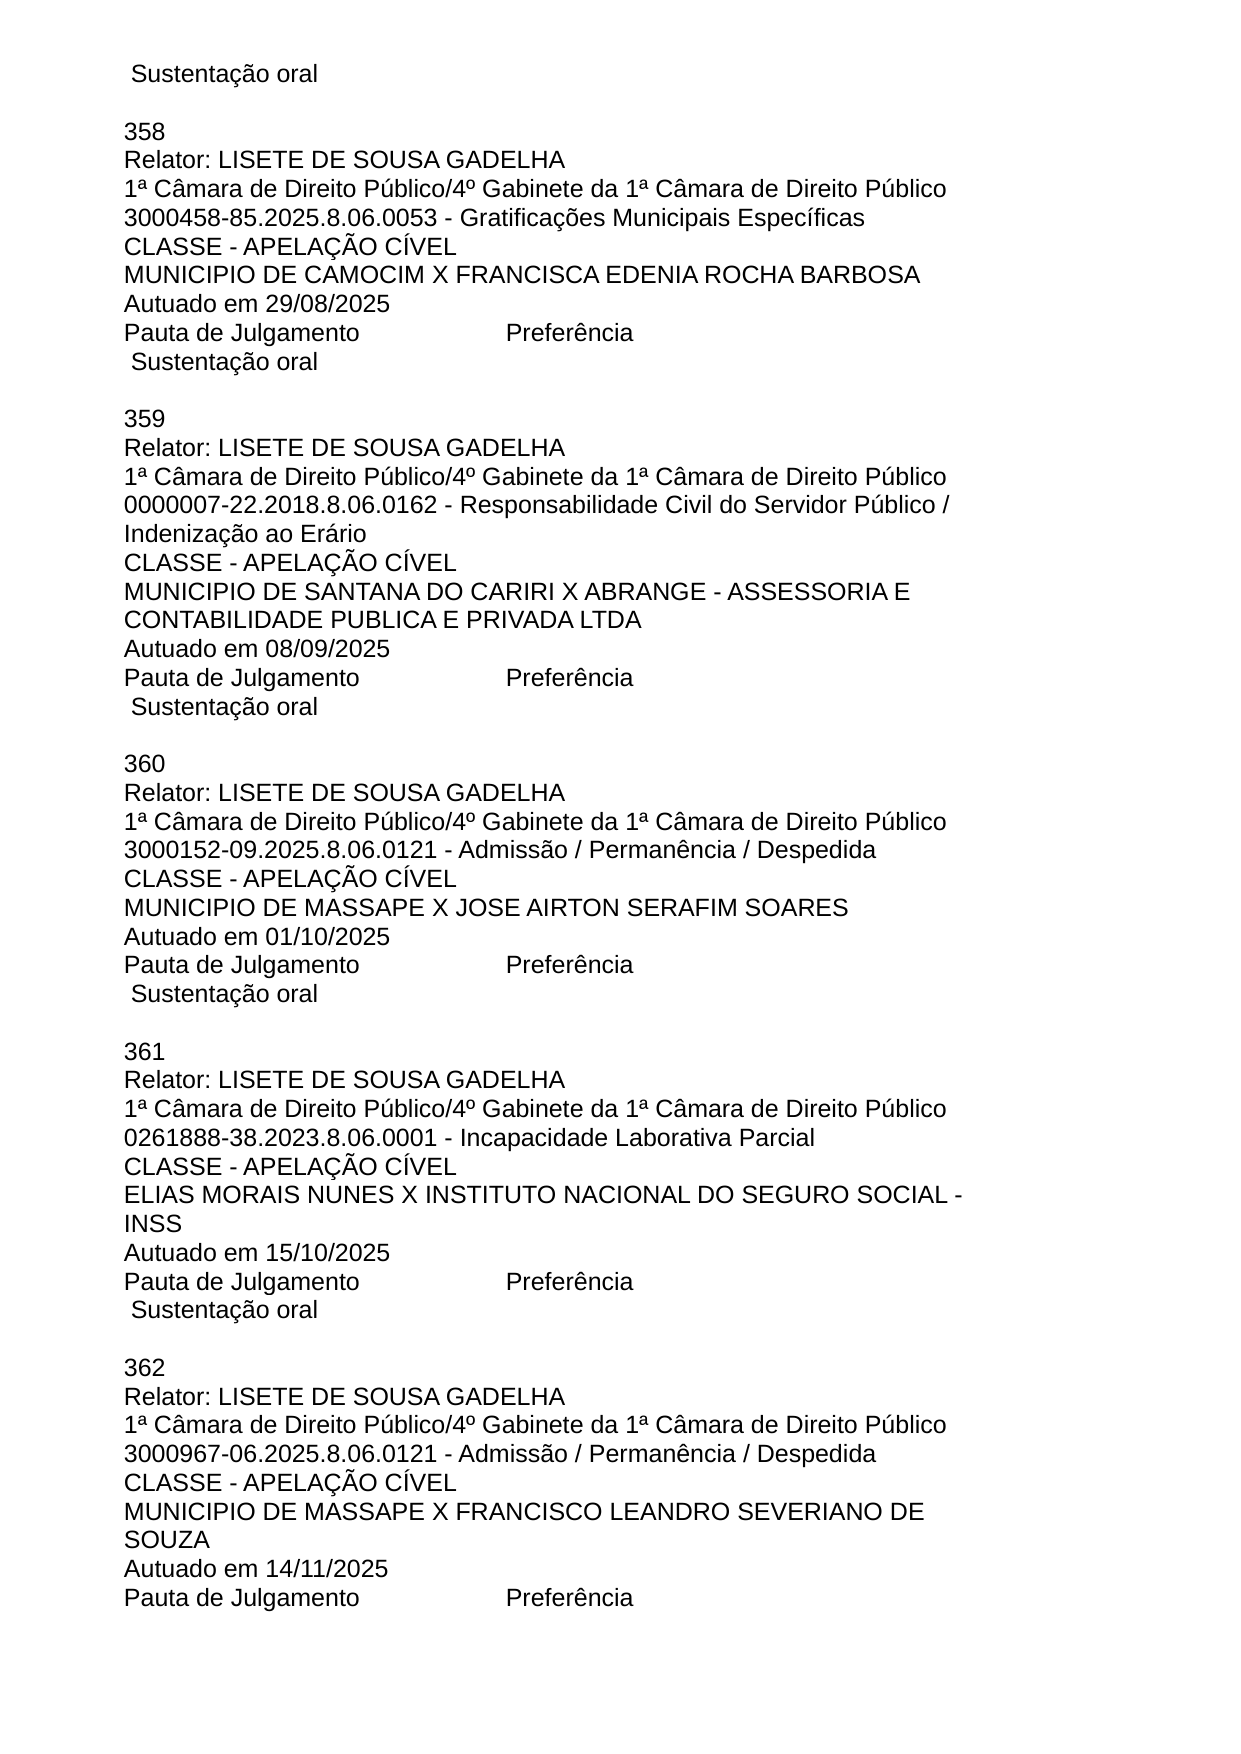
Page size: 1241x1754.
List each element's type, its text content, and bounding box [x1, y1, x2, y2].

text 361 [124, 1037, 989, 1065]
text Sustentação oral [124, 692, 989, 720]
text Pauta de Julgamento Preferência [124, 950, 989, 979]
text MUNICIPIO DE SANTANA DO CARIRI X ABRANGE - ASSESSORIA E CONTABILIDADE PUBLICA E PRIVADA LTDA [124, 577, 989, 634]
text CLASSE - APELAÇÃO CÍVEL [124, 1468, 989, 1497]
text Pauta de Julgamento Preferência [124, 1267, 989, 1295]
text 359 [124, 404, 989, 433]
text 1ª Câmara de Direito Público/4º Gabinete da 1ª Câmara de Direito Público [124, 807, 989, 835]
text Pauta de Julgamento Preferência [124, 1583, 989, 1612]
text 1ª Câmara de Direito Público/4º Gabinete da 1ª Câmara de Direito Público [124, 1410, 989, 1439]
text Autuado em 14/11/2025 [124, 1554, 989, 1583]
text 0000007-22.2018.8.06.0162 - Responsabilidade Civil do Servidor Público / Indenização ao Erário [124, 490, 989, 548]
text MUNICIPIO DE MASSAPE X FRANCISCO LEANDRO SEVERIANO DE SOUZA [124, 1497, 989, 1554]
text Pauta de Julgamento Preferência [124, 318, 989, 347]
text 0261888-38.2023.8.06.0001 - Incapacidade Laborativa Parcial [124, 1123, 989, 1152]
text Relator: LISETE DE SOUSA GADELHA [124, 778, 989, 807]
text 3000458-85.2025.8.06.0053 - Gratificações Municipais Específicas [124, 203, 989, 232]
text 358 [124, 117, 989, 145]
text Relator: LISETE DE SOUSA GADELHA [124, 145, 989, 174]
text Autuado em 29/08/2025 [124, 289, 989, 318]
text Relator: LISETE DE SOUSA GADELHA [124, 1065, 989, 1094]
text 3000967-06.2025.8.06.0121 - Admissão / Permanência / Despedida [124, 1439, 989, 1468]
text MUNICIPIO DE CAMOCIM X FRANCISCA EDENIA ROCHA BARBOSA [124, 260, 989, 289]
text 1ª Câmara de Direito Público/4º Gabinete da 1ª Câmara de Direito Público [124, 1094, 989, 1123]
text 360 [124, 749, 989, 778]
text Sustentação oral [124, 347, 989, 375]
text Autuado em 15/10/2025 [124, 1238, 989, 1267]
text Relator: LISETE DE SOUSA GADELHA [124, 1382, 989, 1410]
text 1ª Câmara de Direito Público/4º Gabinete da 1ª Câmara de Direito Público [124, 462, 989, 490]
text Sustentação oral [124, 1295, 989, 1324]
text 1ª Câmara de Direito Público/4º Gabinete da 1ª Câmara de Direito Público [124, 174, 989, 203]
text 3000152-09.2025.8.06.0121 - Admissão / Permanência / Despedida [124, 835, 989, 864]
text CLASSE - APELAÇÃO CÍVEL [124, 232, 989, 260]
text CLASSE - APELAÇÃO CÍVEL [124, 864, 989, 893]
text Sustentação oral [124, 979, 989, 1008]
text 362 [124, 1353, 989, 1382]
text Autuado em 01/10/2025 [124, 922, 989, 950]
text Autuado em 08/09/2025 [124, 634, 989, 663]
text Sustentação oral [124, 59, 989, 88]
text ELIAS MORAIS NUNES X INSTITUTO NACIONAL DO SEGURO SOCIAL - INSS [124, 1180, 989, 1238]
text Pauta de Julgamento Preferência [124, 663, 989, 692]
text CLASSE - APELAÇÃO CÍVEL [124, 548, 989, 577]
text CLASSE - APELAÇÃO CÍVEL [124, 1152, 989, 1180]
text MUNICIPIO DE MASSAPE X JOSE AIRTON SERAFIM SOARES [124, 893, 989, 922]
text Relator: LISETE DE SOUSA GADELHA [124, 433, 989, 462]
